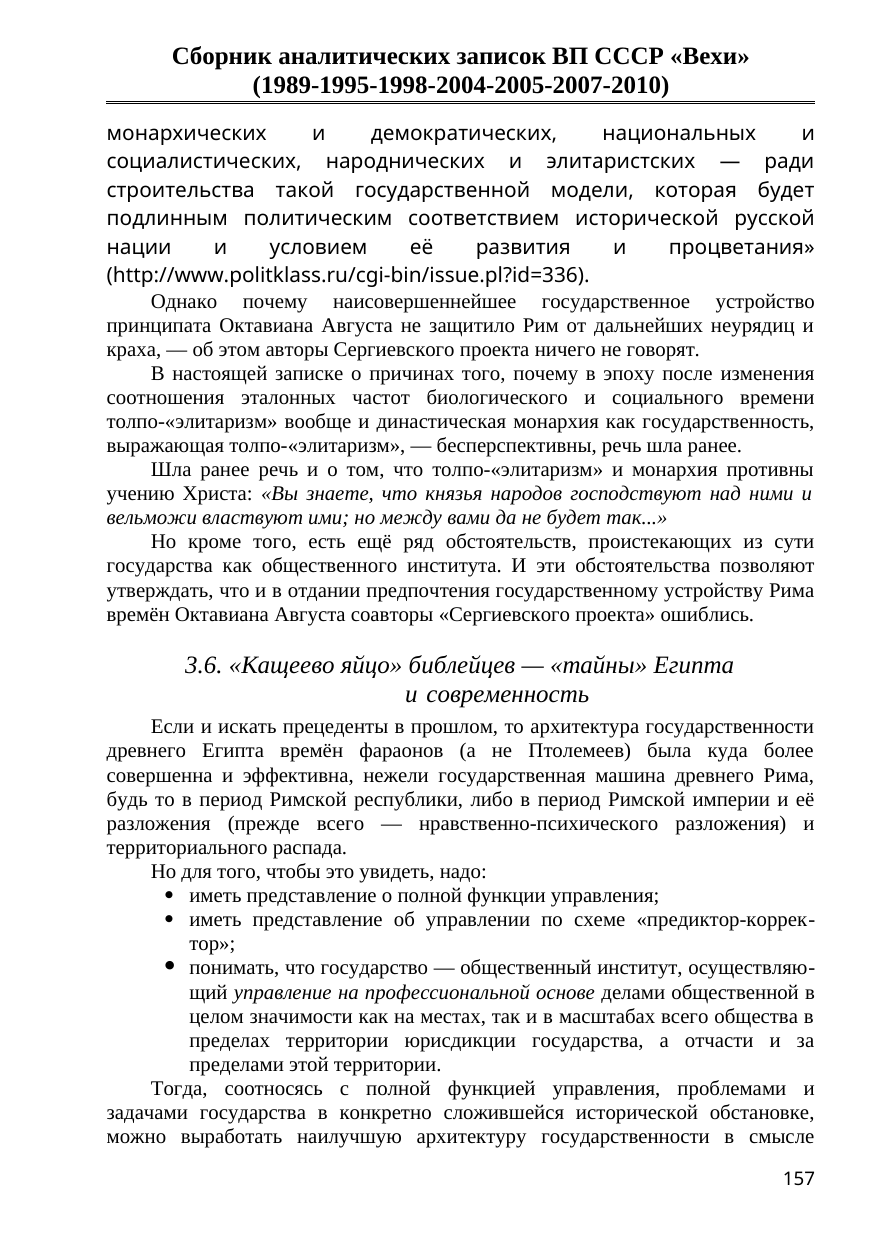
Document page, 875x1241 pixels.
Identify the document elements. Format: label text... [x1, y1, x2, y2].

list иметь представление об управлении по схеме «предиктор-коррек­тор»; [165, 907, 815, 955]
list понимать, что государство — общественный институт, осуществляю­щий управление на профессиональной основе делами общественной в целом значимости как на местах, так и в масштабах всего общества в пределах территории юрисдикции государства, а отчасти и за пределами этой территории. [165, 955, 815, 1076]
text Однако почему наисовершеннейшее государственное устройство принципата Октавиана Августа не защитило Рим от дальнейших неурядиц и краха, — об этом авторы Сергиевского проекта ничего не говорят. [106, 289, 815, 361]
text Но кроме того, есть ещё ряд обстоятельств, проистекающих из сути государства как общественного института. И эти обстоятельства позволяют утверждать, что и в отдании предпочтения государственному устройству Рима времён Октавиана Августа соавторы «Сергиевского проекта» ошиблись. [106, 529, 815, 626]
text Шла ранее речь и о том, что толпо-«элитаризм» и монархия противны учению Христа: «Вы знаете, что князья народов господствуют над ними и вельможи властвуют ими; но между вами да не будет так...» [106, 457, 815, 529]
text В настоящей записке о причинах того, почему в эпоху после изменения соотношения эталонных частот биологического и социального времени толпо-«элитаризм» вообще и династическая монархия как государственность, выражающая толпо-«элитаризм», — бесперспективны, речь шла ранее. [106, 361, 815, 457]
subtitle 3.6. «Кащеево яйцо» библейцев — «тайны» Египта и современность [106, 651, 815, 708]
text Но для того, чтобы это увидеть, надо: [106, 859, 815, 883]
text Тогда, соотносясь с полной функцией управления, проблемами и задачами государства в конкретно сложившейся исторической обстановке, можно выработать наилучшую архитектуру государственности в смысле [106, 1076, 815, 1148]
text Если и искать прецеденты в прошлом, то архитектура государственности древнего Египта времён фараонов (а не Птолемеев) была куда более совершенна и эффективна, нежели государственная машина древнего Рима, будь то в период Римской республики, либо в период Римской империи и её разложения (прежде всего — нравственно-психического разложения) и территориального распада. [106, 714, 815, 859]
text монархических и демократических, национальных и социалистических, народнических и элитаристских — ради строительства такой государственной модели, которая будет подлинным политическим соответствием исторической русской нации и условием её развития и процветания» (http://www.politklass.ru/cgi-bin/issue.pl?id=336). [106, 118, 815, 289]
list иметь представление о полной функции управления; [165, 883, 815, 907]
